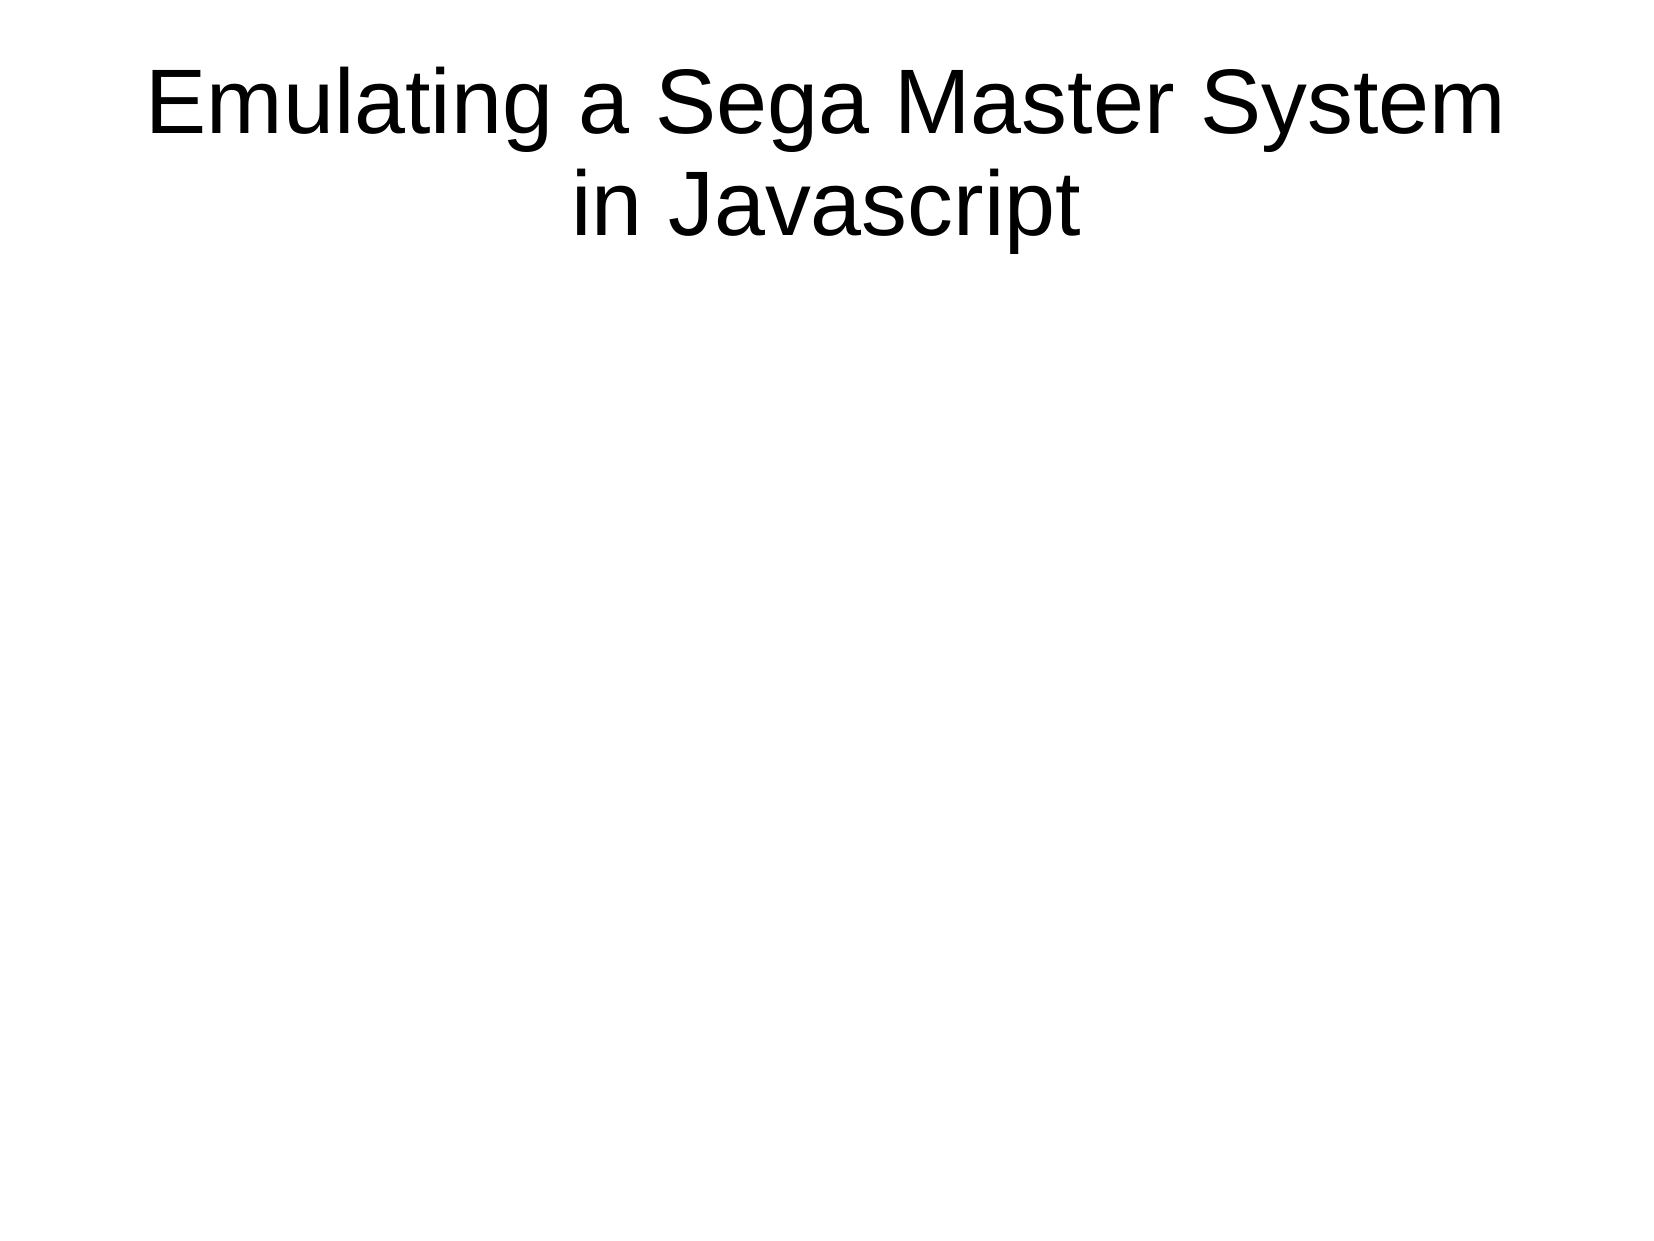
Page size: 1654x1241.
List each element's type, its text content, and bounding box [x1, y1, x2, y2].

title Emulating a Sega Master System in Javascript [82, 49, 1571, 257]
